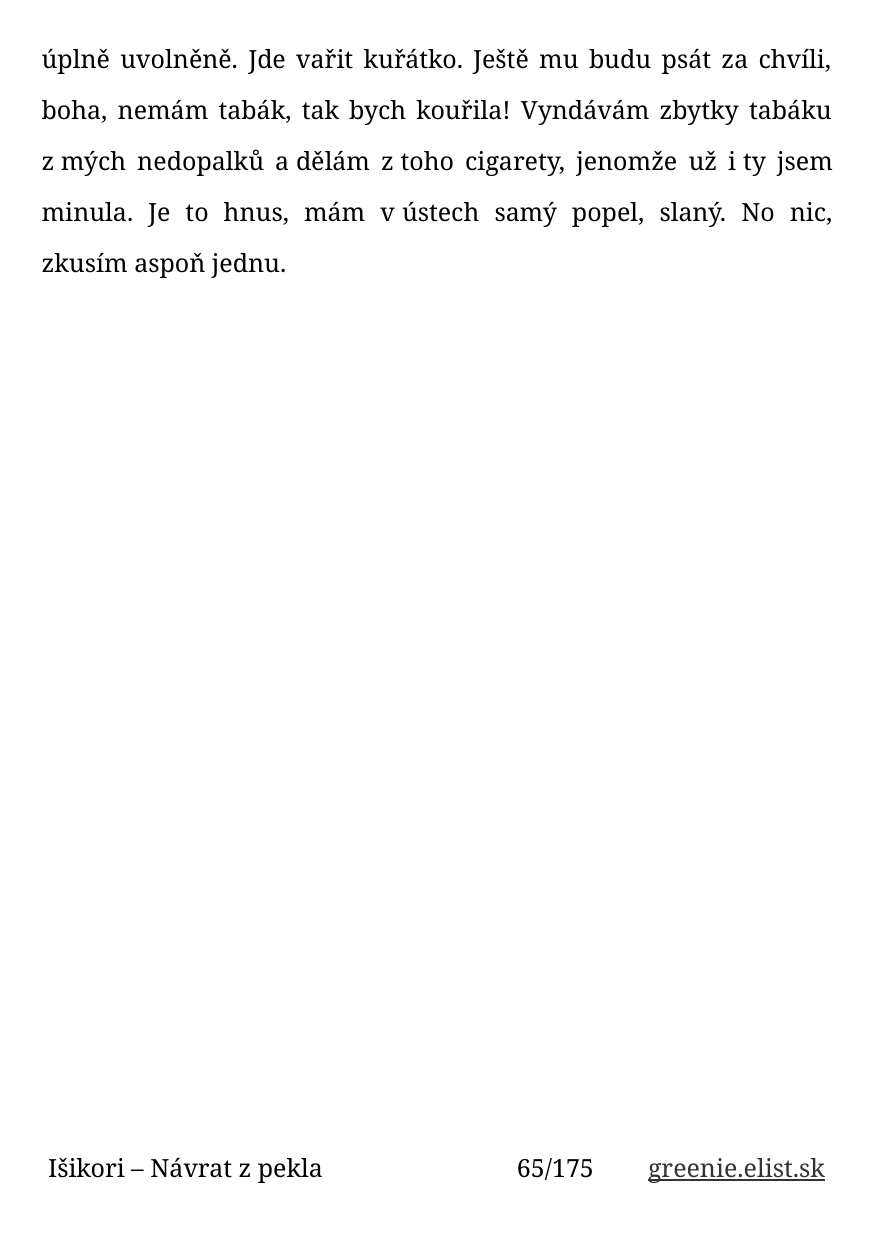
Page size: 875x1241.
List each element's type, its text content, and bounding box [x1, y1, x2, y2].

text úplně uvolněně. Jde vařit kuřátko. Ještě mu budu psát za chvíli, boha, nemám tabák, tak bych kouřila! Vyndávám zbytky tabáku z mých nedopalků a dělám z toho cigarety, jenomže už i ty jsem minula. Je to hnus, mám v ústech samý popel, slaný. No nic, zkusím aspoň jednu. [41, 41, 833, 279]
